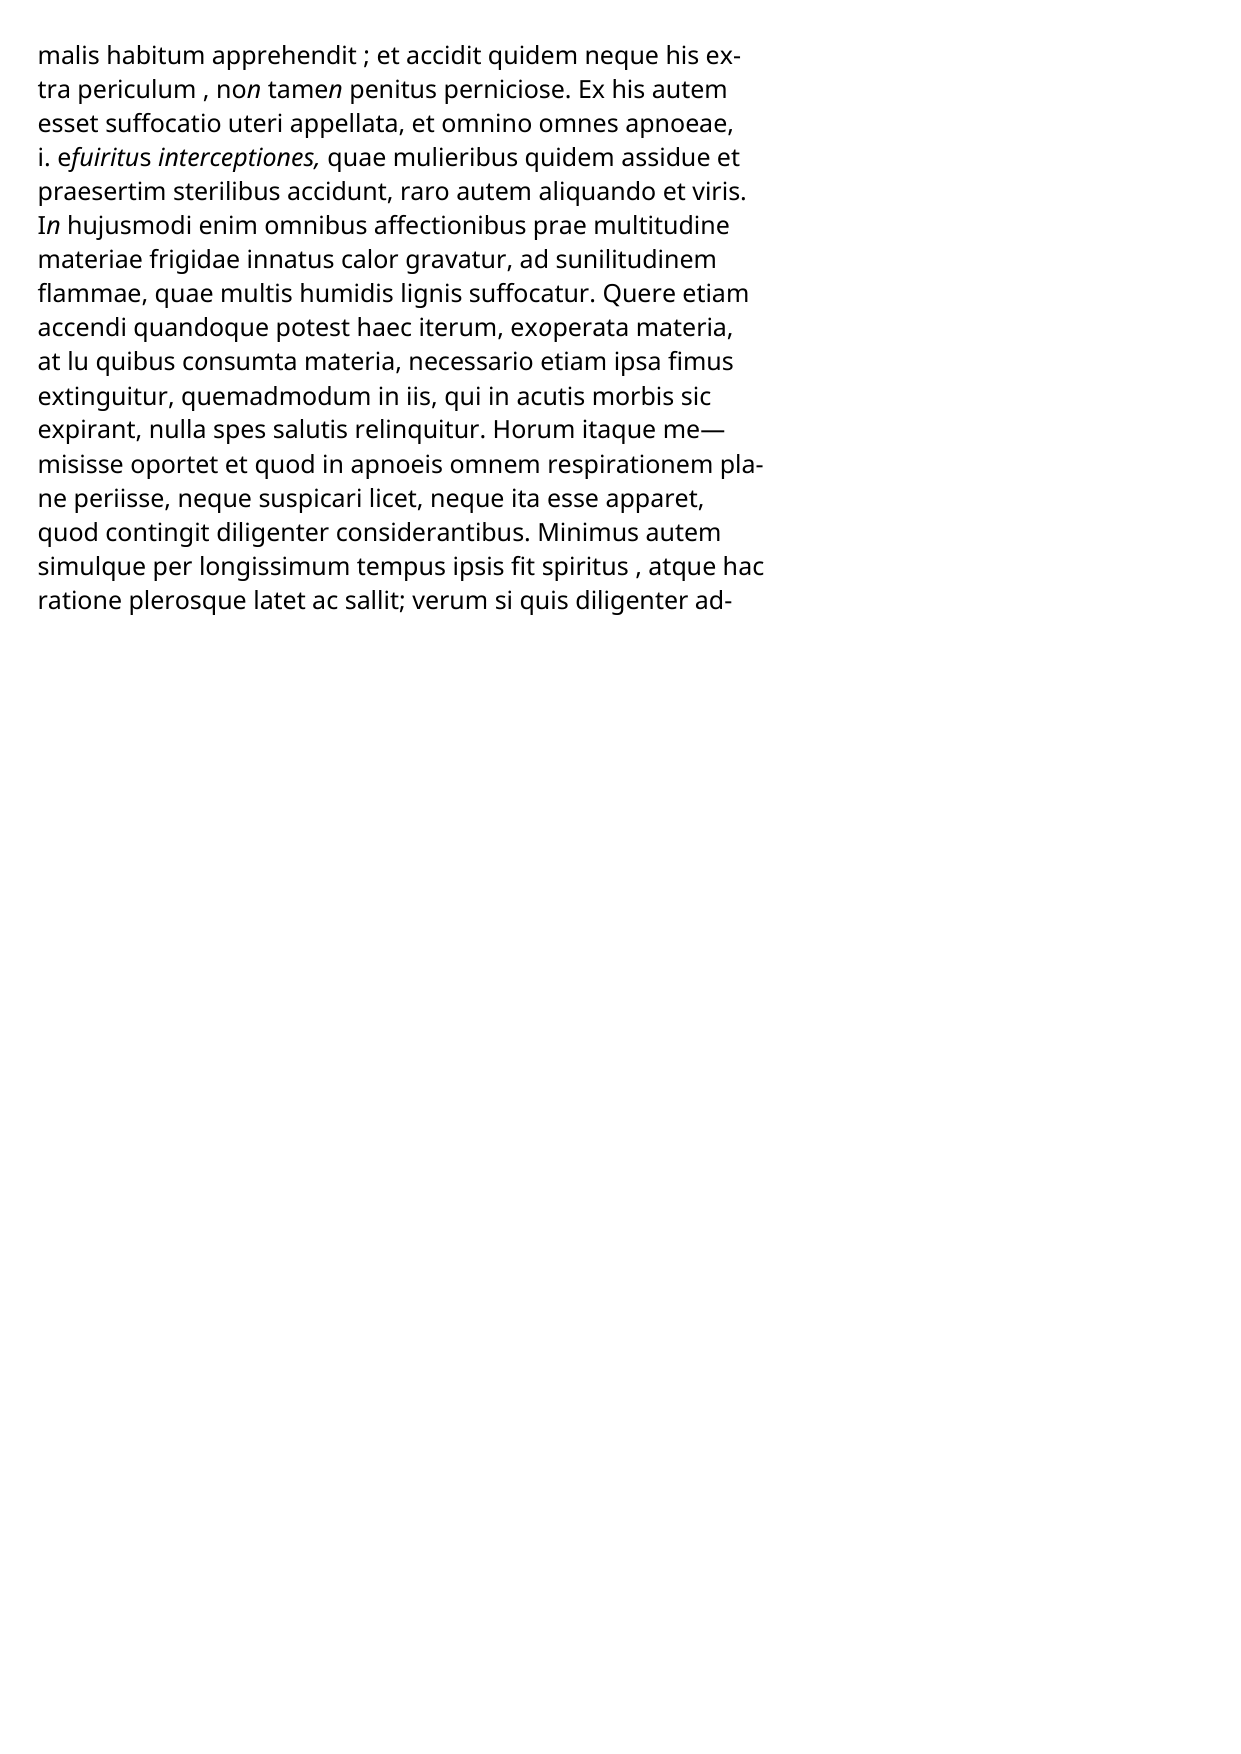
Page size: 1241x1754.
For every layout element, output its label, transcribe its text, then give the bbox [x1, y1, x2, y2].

text malis habitum apprehendit ; et accidit quidem neque his ex- tra periculum , non tamen penitus perniciose. Ex his autem esset suffocatio uteri appellata, et omnino omnes apnoeae, i. efuiritus interceptiones, quae mulieribus quidem assidue et praesertim sterilibus accidunt, raro autem aliquando et viris. In hujusmodi enim omnibus affectionibus prae multitudine materiae frigidae innatus calor gravatur, ad sunilitudinem flammae, quae multis humidis lignis suffocatur. Quere etiam accendi quandoque potest haec iterum, exoperata materia, at lu quibus consumta materia, necessario etiam ipsa fimus extinguitur, quemadmodum in iis, qui in acutis morbis sic expirant, nulla spes salutis relinquitur. Horum itaque me— misisse oportet et quod in apnoeis omnem respirationem pla- ne periisse, neque suspicari licet, neque ita esse apparet, quod contingit diligenter considerantibus. Minimus autem simulque per longissimum tempus ipsis fit spiritus , atque hac ratione plerosque latet ac sallit; verum si quis diligenter ad- [37, 37, 1203, 617]
